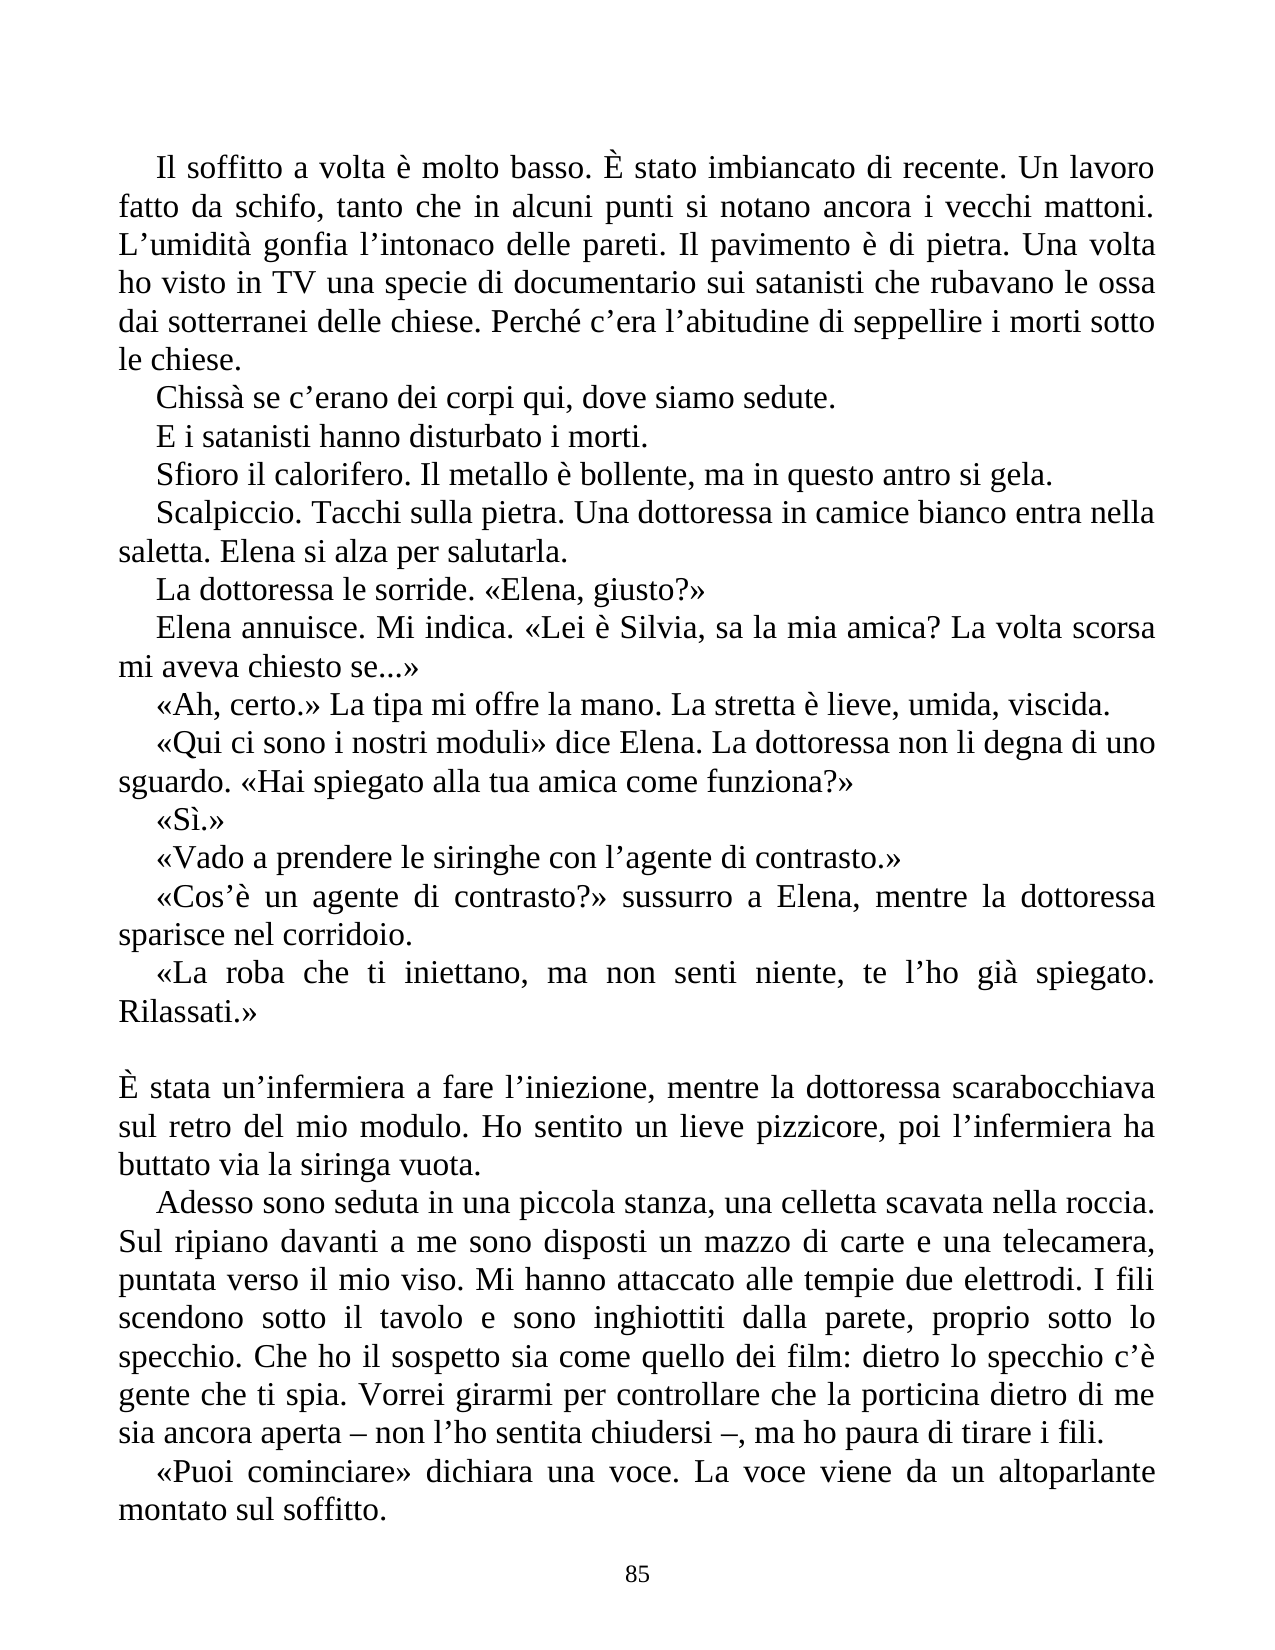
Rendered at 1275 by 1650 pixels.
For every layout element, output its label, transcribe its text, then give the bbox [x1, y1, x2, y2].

text Il soffitto a volta è molto basso. È stato imbiancato di recente. Un lavoro fatto da schifo, tanto che in alcuni punti si notano ancora i vecchi mattoni. L’umidità gonfia l’intonaco delle pareti. Il pavimento è di pietra. Una volta ho visto in TV una specie di documentario sui satanisti che rubavano le ossa dai sotterranei delle chiese. Perché c’era l’abitudine di seppellire i morti sotto le chiese. [118, 148, 1157, 378]
text Scalpiccio. Tacchi sulla pietra. Una dottoressa in camice bianco entra nella saletta. Elena si alza per salutarla. [118, 493, 1157, 569]
text Sfioro il calorifero. Il metallo è bollente, ma in questo antro si gela. [118, 454, 1157, 493]
text «Sì.» [118, 799, 1157, 838]
text «Qui ci sono i nostri moduli» dice Elena. La dottoressa non li degna di uno sguardo. «Hai spiegato alla tua amica come funziona?» [118, 723, 1157, 799]
text Elena annuisce. Mi indica. «Lei è Silvia, sa la mia amica? La volta scorsa mi aveva chiesto se...» [118, 608, 1157, 684]
text Adesso sono seduta in una piccola stanza, una celletta scavata nella roccia. Sul ripiano davanti a me sono disposti un mazzo di carte e una telecamera, puntata verso il mio viso. Mi hanno attaccato alle tempie due elettrodi. I fili scendono sotto il tavolo e sono inghiottiti dalla parete, proprio sotto lo specchio. Che ho il sospetto sia come quello dei film: dietro lo specchio c’è gente che ti spia. Vorrei girarmi per controllare che la porticina dietro di me sia ancora aperta – non l’ho sentita chiudersi –, ma ho paura di tirare i fili. [118, 1183, 1157, 1451]
text «La roba che ti iniettano, ma non senti niente, te l’ho già spiegato. Rilassati.» [118, 953, 1157, 1029]
text «Vado a prendere le siringhe con l’agente di contrasto.» [118, 838, 1157, 876]
text «Cos’è un agente di contrasto?» sussurro a Elena, mentre la dottoressa sparisce nel corridoio. [118, 876, 1157, 953]
text «Puoi cominciare» dichiara una voce. La voce viene da un altoparlante montato sul soffitto. [118, 1451, 1157, 1528]
text La dottoressa le sorride. «Elena, giusto?» [118, 569, 1157, 608]
text Chissà se c’erano dei corpi qui, dove siamo sedute. [118, 378, 1157, 416]
text È stata un’infermiera a fare l’iniezione, mentre la dottoressa scarabocchiava sul retro del mio modulo. Ho sentito un lieve pizzicore, poi l’infermiera ha buttato via la siringa vuota. [118, 1068, 1157, 1183]
text «Ah, certo.» La tipa mi offre la mano. La stretta è lieve, umida, viscida. [118, 684, 1157, 723]
text E i satanisti hanno disturbato i morti. [118, 416, 1157, 454]
